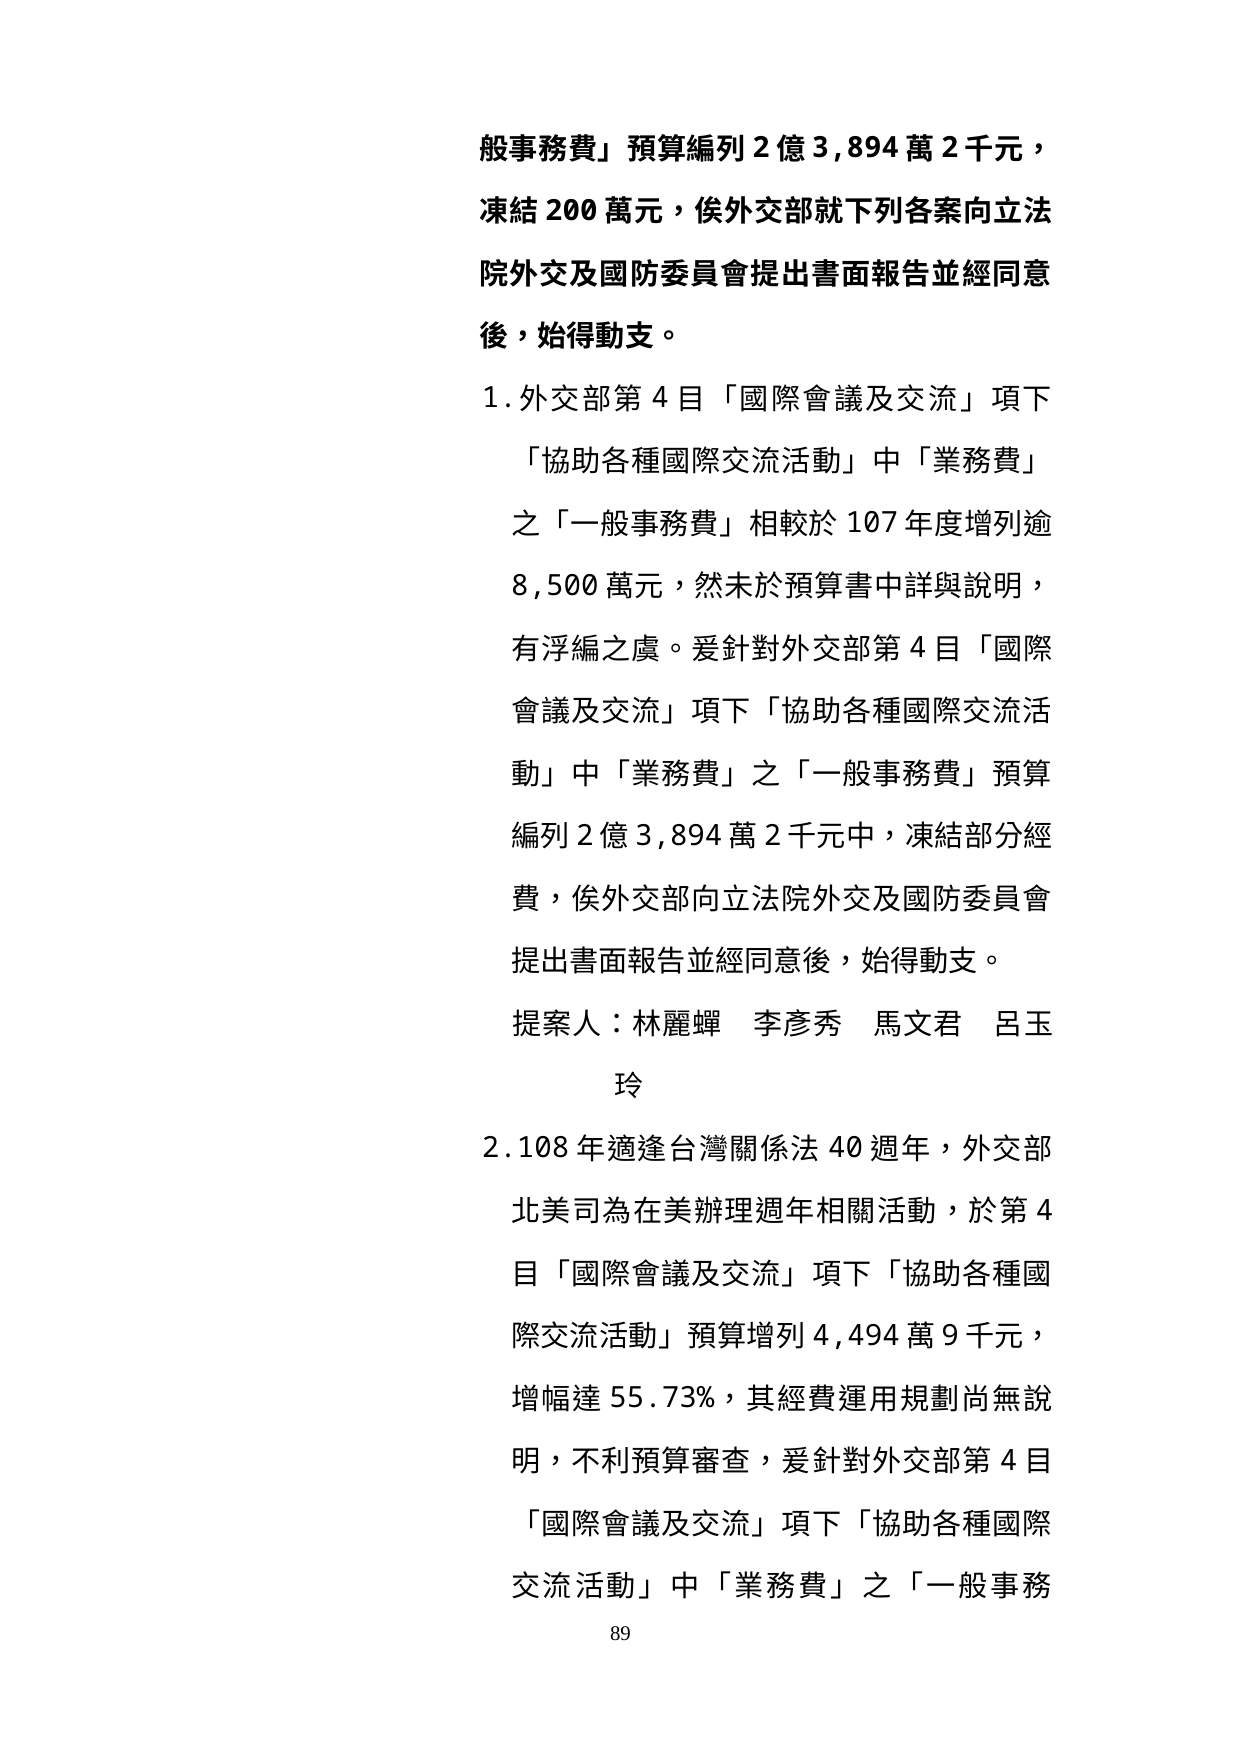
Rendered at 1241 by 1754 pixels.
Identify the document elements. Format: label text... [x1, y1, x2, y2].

text 1.外交部第4目「國際會議及交流」項下「協助各種國際交流活動」中「業務費」之「一般事務費」相較於107年度增列逾8,500萬元，然未於預算書中詳與說明，有浮編之虞。爰針對外交部第4目「國際會議及交流」項下「協助各種國際交流活動」中「業務費」之「一般事務費」預算編列2億3,894萬2千元中，凍結部分經費，俟外交部向立法院外交及國防委員會提出書面報告並經同意後，始得動支。 [482, 355, 1053, 980]
text 般事務費」預算編列2億3,894萬2千元，凍結200萬元，俟外交部就下列各案向立法院外交及國防委員會提出書面報告並經同意後，始得動支。 [362, 105, 1053, 355]
text 2.108年適逢台灣關係法40週年，外交部北美司為在美辦理週年相關活動，於第4目「國際會議及交流」項下「協助各種國際交流活動」預算增列4,494萬9千元，增幅達55.73%，其經費運用規劃尚無說明，不利預算審查，爰針對外交部第4目「國際會議及交流」項下「協助各種國際交流活動」中「業務費」之「一般事務 [482, 1105, 1053, 1605]
text 提案人：林麗蟬 李彥秀 馬文君 呂玉玲 [512, 980, 1053, 1105]
